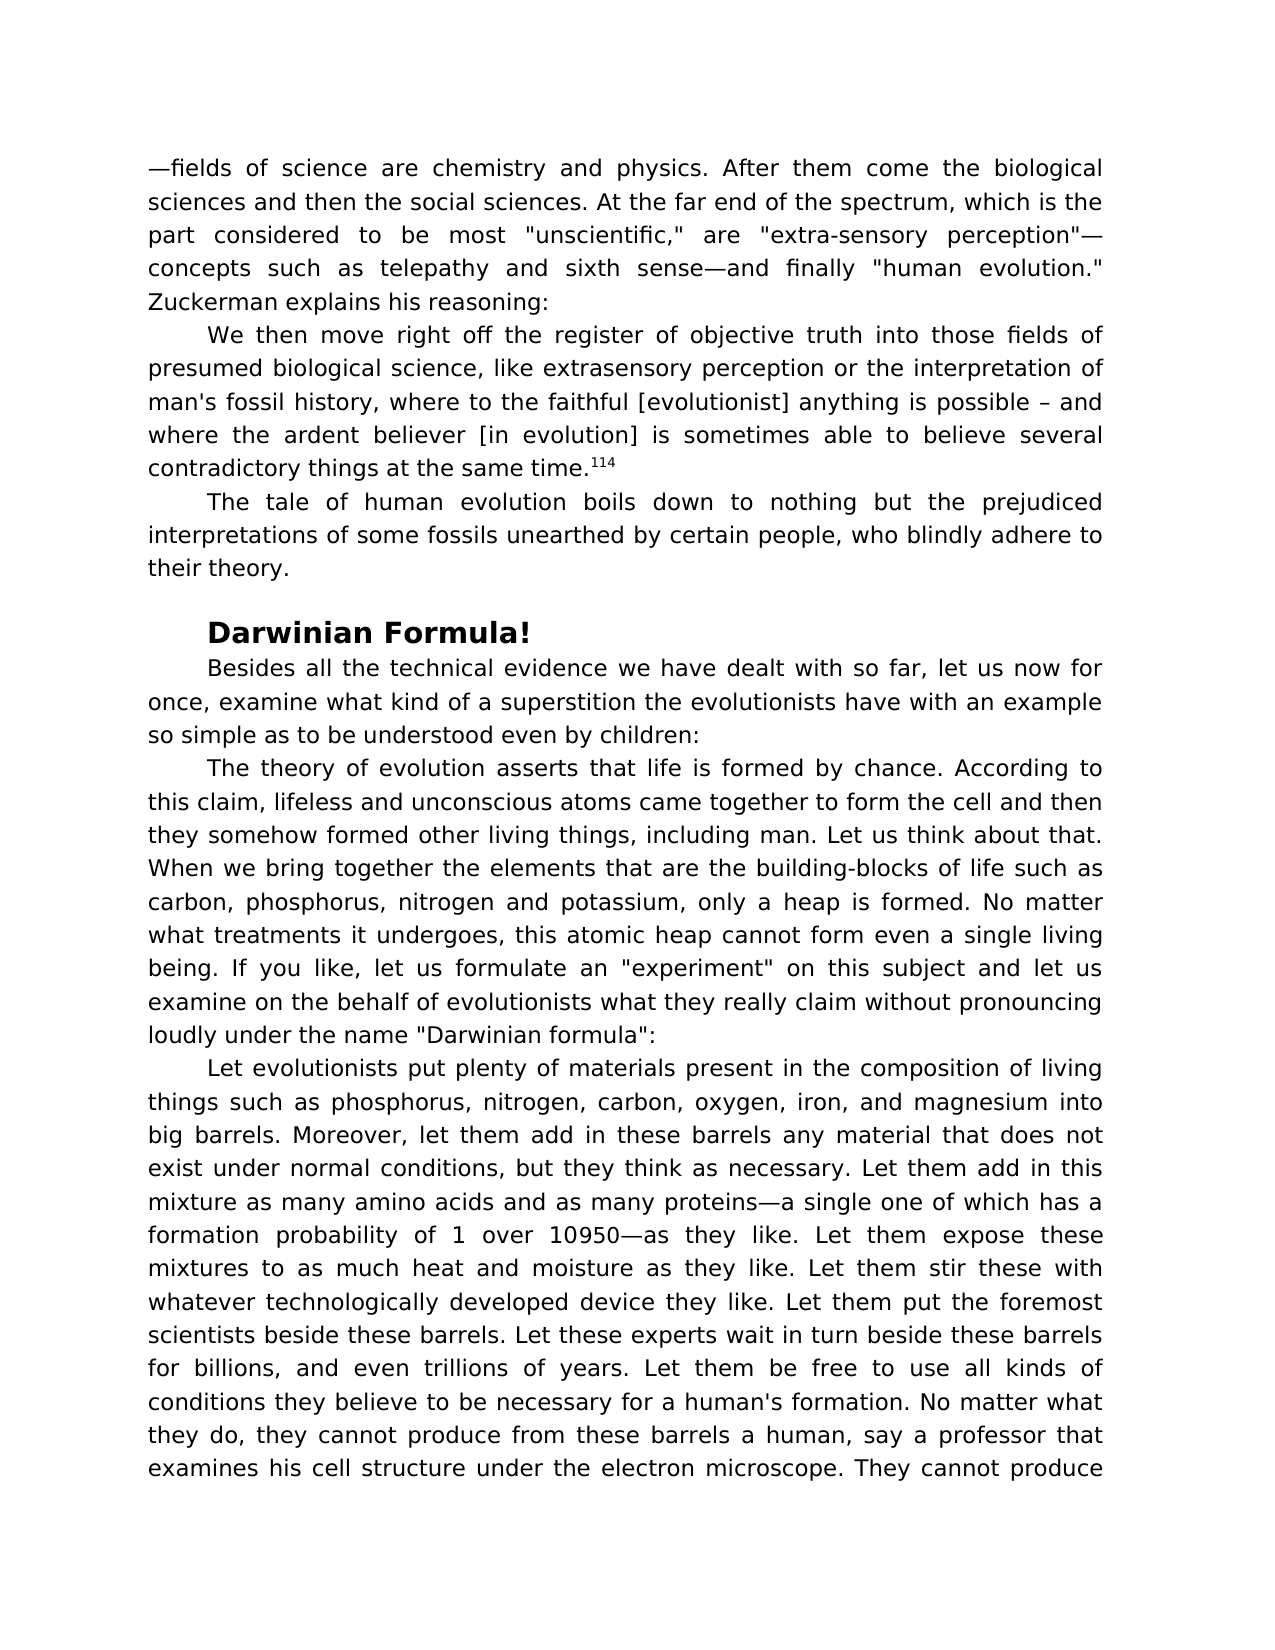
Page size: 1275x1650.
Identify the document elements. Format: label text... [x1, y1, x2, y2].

text Darwinian Formula! [148, 617, 1104, 650]
text We then move right off the register of objective truth into those fields of presumed biological science, like extrasensory perception or the interpretation of man's fossil history, where to the faithful [evolutionist] anything is possible – and where the ardent believer [in evolution] is sometimes able to believe several contradictory things at the same time.114 [148, 317, 1104, 483]
text Let evolutionists put plenty of materials present in the composition of living things such as phosphorus, nitrogen, carbon, oxygen, iron, and magnesium into big barrels. Moreover, let them add in these barrels any material that does not exist under normal conditions, but they think as necessary. Let them add in this mixture as many amino acids and as many proteins—a single one of which has a formation probability of 1 over 10950—as they like. Let them expose these mixtures to as much heat and moisture as they like. Let them stir these with whatever technologically developed device they like. Let them put the foremost scientists beside these barrels. Let these experts wait in turn beside these barrels for billions, and even trillions of years. Let them be free to use all kinds of conditions they believe to be necessary for a human's formation. No matter what they do, they cannot produce from these barrels a human, say a professor that examines his cell structure under the electron microscope. They cannot produce [148, 1050, 1104, 1483]
text —fields of science are chemistry and physics. After them come the biological sciences and then the social sciences. At the far end of the spectrum, which is the part considered to be most "unscientific," are "extra-sensory perception"—concepts such as telepathy and sixth sense—and finally "human evolution." Zuckerman explains his reasoning: [148, 150, 1104, 317]
text The theory of evolution asserts that life is formed by chance. According to this claim, lifeless and unconscious atoms came together to form the cell and then they somehow formed other living things, including man. Let us think about that. When we bring together the elements that are the building-blocks of life such as carbon, phosphorus, nitrogen and potassium, only a heap is formed. No matter what treatments it undergoes, this atomic heap cannot form even a single living being. If you like, let us formulate an "experiment" on this subject and let us examine on the behalf of evolutionists what they really claim without pronouncing loudly under the name "Darwinian formula": [148, 750, 1104, 1050]
text The tale of human evolution boils down to nothing but the prejudiced interpretations of some fossils unearthed by certain people, who blindly adhere to their theory. [148, 483, 1104, 583]
text Besides all the technical evidence we have dealt with so far, let us now for once, examine what kind of a superstition the evolutionists have with an example so simple as to be understood even by children: [148, 650, 1104, 750]
